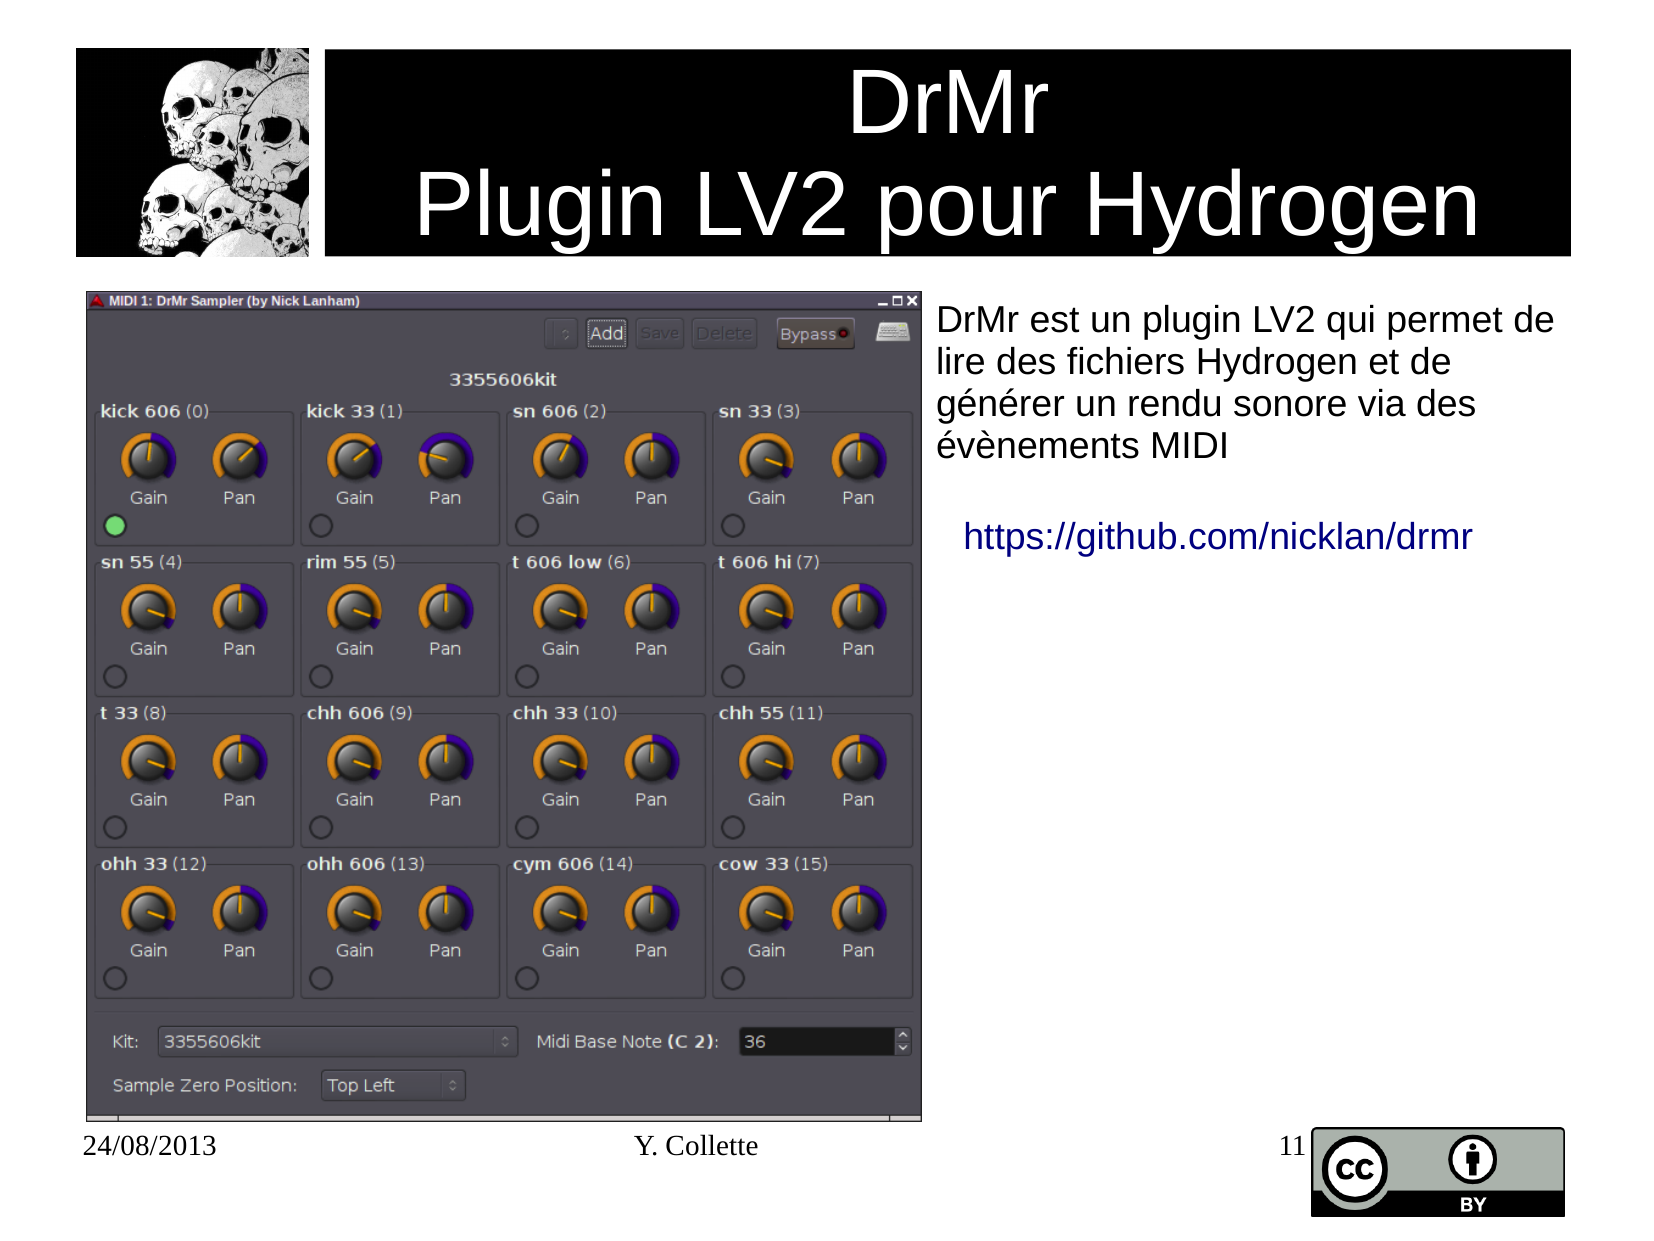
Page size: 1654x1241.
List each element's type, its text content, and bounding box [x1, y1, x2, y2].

picture [1311, 1127, 1565, 1217]
picture [76, 48, 309, 257]
picture [86, 291, 922, 1123]
text_box https://github.com/nicklan/drmr [948, 507, 1489, 565]
text_box DrMr est un plugin LV2 qui permet de lire des fichiers Hydrogen et de générer un rendu sonore via des évènements MIDI [921, 291, 1571, 474]
title DrMr Plugin LV2 pour Hydrogen [324, 49, 1571, 257]
